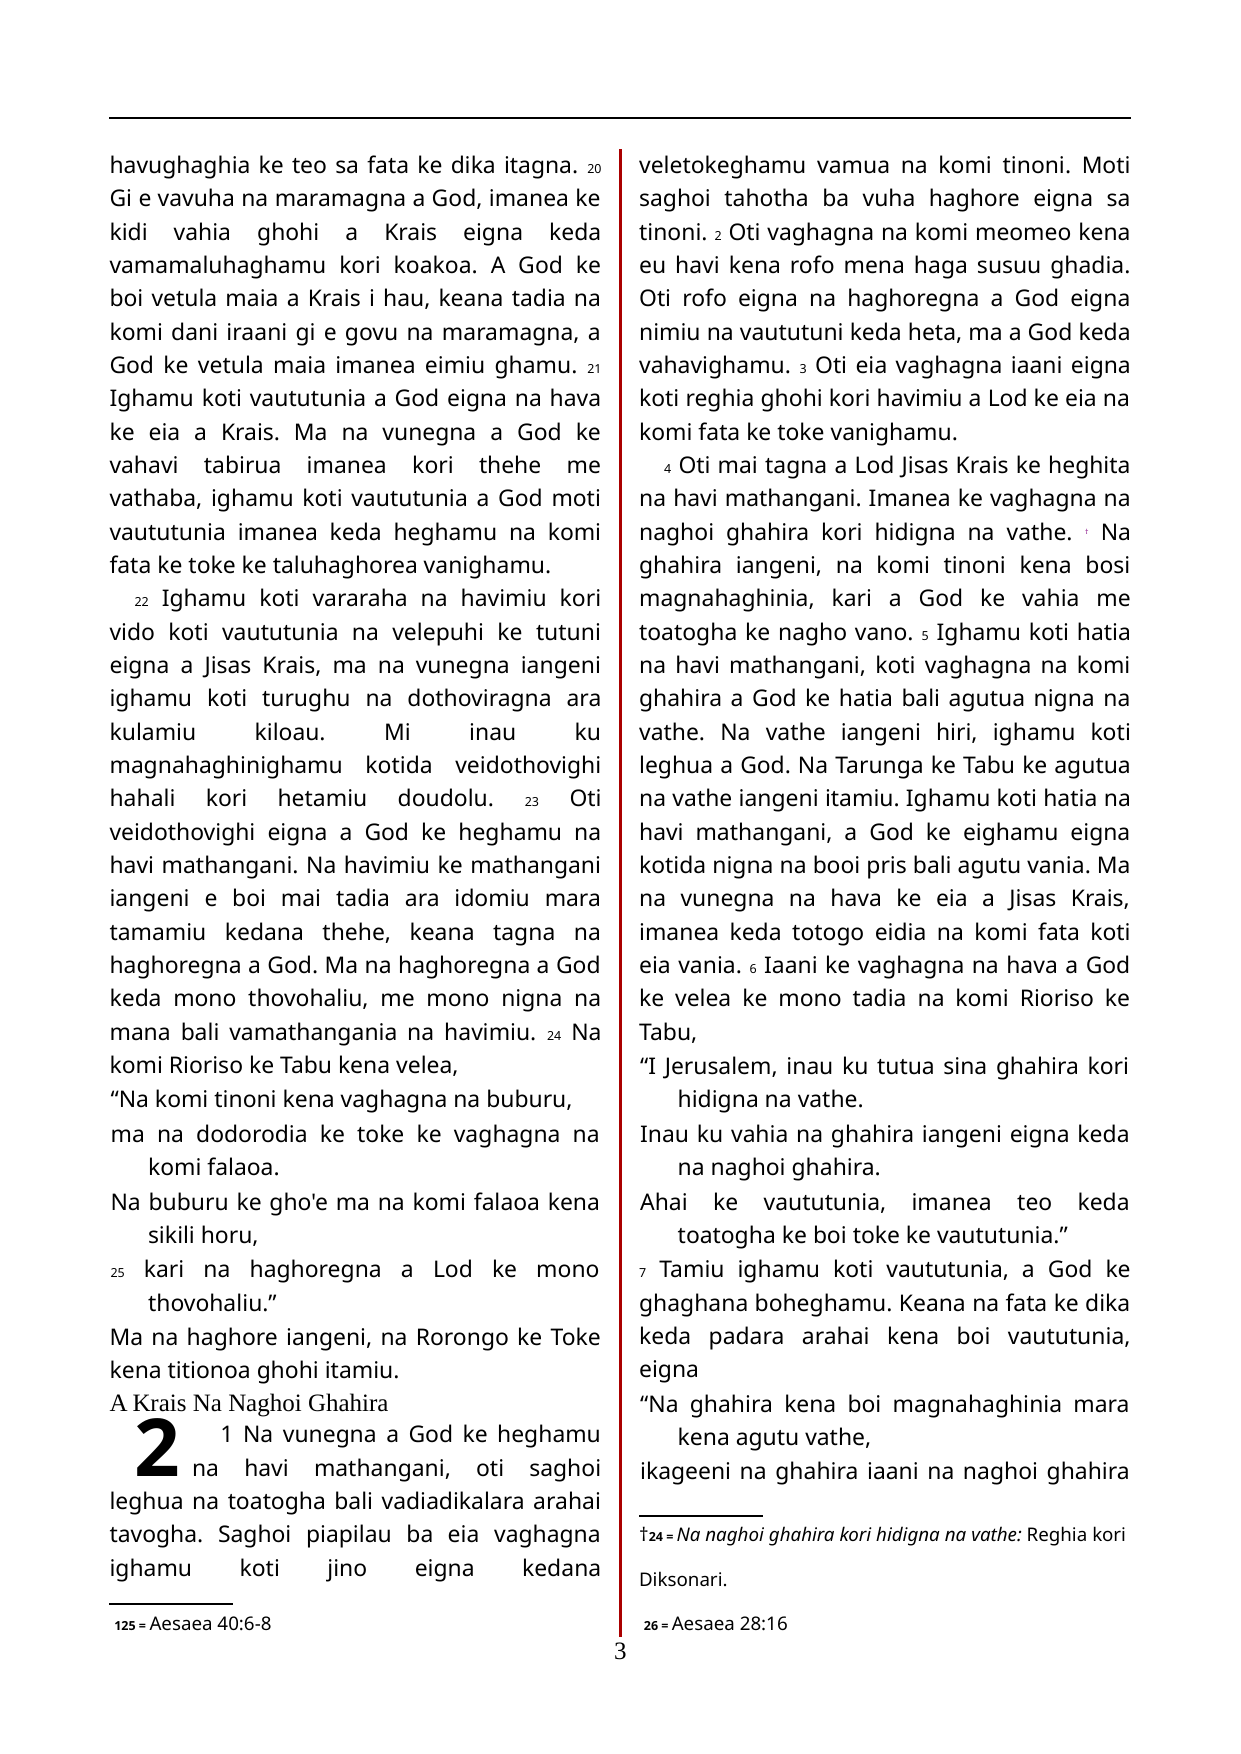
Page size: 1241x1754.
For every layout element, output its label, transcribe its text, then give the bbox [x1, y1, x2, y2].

text havughaghia ke teo sa fata ke dika itagna. 20 Gi e vavuha na maramagna a God, imanea ke kidi vahia ghohi a Krais eigna keda vamamaluhaghamu kori koakoa. A God ke boi vetula maia a Krais i hau, keana tadia na komi dani iraani gi e govu na maramagna, a God ke vetula maia imanea eimiu ghamu. 21 Ighamu koti vaututunia a God eigna na hava ke eia a Krais. Ma na vunegna a God ke vahavi tabirua imanea kori thehe me vathaba, ighamu koti vaututunia a God moti vaututunia imanea keda heghamu na komi fata ke toke ke taluhaghorea vanighamu. [109, 149, 601, 580]
text 2 1 Na vunegna a God ke heghamu na havi mathangani, oti saghoi leghua na toatogha bali vadiadikalara arahai tavogha. Saghoi piapilau ba eia vaghagna ighamu koti jino eigna kedana [109, 1418, 601, 1583]
text ma na dodorodia ke toke ke vaghagna na komi falaoa. [110, 1117, 600, 1183]
text 24 = Na naghoi ghahira kori hidigna na vathe: Reghia kori Diksonari. [639, 1522, 1131, 1592]
text 25 kari na haghoregna a Lod ke mono thovohaliu.” [110, 1252, 600, 1318]
text 125 = Aesaea 40:6-8 [109, 1610, 601, 1636]
text 7 Tamiu ighamu koti vaututunia, a God ke ghaghana boheghamu. Keana na fata ke dika keda padara arahai kena boi vaututunia, eigna [639, 1253, 1131, 1384]
text “Na komi tinoni kena vaghagna na buburu, [110, 1084, 600, 1116]
text veletokeghamu vamua na komi tinoni. Moti saghoi tahotha ba vuha haghore eigna sa tinoni. 2 Oti vaghagna na komi meomeo kena eu havi kena rofo mena haga susuu ghadia. Oti rofo eigna na haghoregna a God eigna nimiu na vaututuni keda heta, ma a God keda vahavighamu. 3 Oti eia vaghagna iaani eigna koti reghia ghohi kori havimiu a Lod ke eia na komi fata ke toke vanighamu. [639, 149, 1131, 447]
text “Na ghahira kena boi magnahaghinia mara kena agutu vathe, [640, 1388, 1130, 1453]
text 26 = Aesaea 28:16 [639, 1610, 1131, 1636]
text 22 Ighamu koti vararaha na havimiu kori vido koti vaututunia na velepuhi ke tutuni eigna a Jisas Krais, ma na vunegna iangeni ighamu koti turughu na dothoviragna ara kulamiu kiloau. Mi inau ku magnahaghinighamu kotida veidothovighi hahali kori hetamiu doudolu. 23 Oti veidothovighi eigna a God ke heghamu na havi mathangani. Na havimiu ke mathangani iangeni e boi mai tadia ara idomiu mara tamamiu kedana thehe, keana tagna na haghoregna a God. Ma na haghoregna a God keda mono thovohaliu, me mono nigna na mana bali vamathangania na havimiu. 24 Na komi Rioriso ke Tabu kena velea, [109, 582, 601, 1080]
text Ma na haghore iangeni, na Rorongo ke Toke kena titionoa ghohi itamiu. [109, 1321, 601, 1386]
text Inau ku vahia na ghahira iangeni eigna keda na naghoi ghahira. [640, 1117, 1130, 1183]
text Na buburu ke gho'e ma na komi falaoa kena sikili horu, [110, 1184, 600, 1251]
text “I Jerusalem, inau ku tutua sina ghahira kori hidigna na vathe. [640, 1050, 1130, 1116]
text Ahai ke vaututunia, imanea teo keda toatogha ke boi toke ke vaututunia.” [640, 1184, 1130, 1250]
text ikageeni na ghahira iaani na naghoi ghahira [640, 1454, 1130, 1487]
text 4 Oti mai tagna a Lod Jisas Krais ke heghita na havi mathangani. Imanea ke vaghagna na naghoi ghahira kori hidigna na vathe. Na ghahira iangeni, na komi tinoni kena bosi magnahaghinia, kari a God ke vahia me toatogha ke nagho vano. 5 Ighamu koti hatia na havi mathangani, koti vaghagna na komi ghahira a God ke hatia bali agutua nigna na vathe. Na vathe iangeni hiri, ighamu koti leghua a God. Na Tarunga ke Tabu ke agutua na vathe iangeni itamiu. Ighamu koti hatia na havi mathangani, a God ke eighamu eigna kotida nigna na booi pris bali agutu vania. Ma na vunegna na hava ke eia a Jisas Krais, imanea keda totogo eidia na komi fata koti eia vania. 6 Iaani ke vaghagna na hava a God ke velea ke mono tadia na komi Rioriso ke Tabu, [639, 449, 1131, 1047]
text A Krais Na Naghoi Ghahira [109, 1388, 601, 1416]
